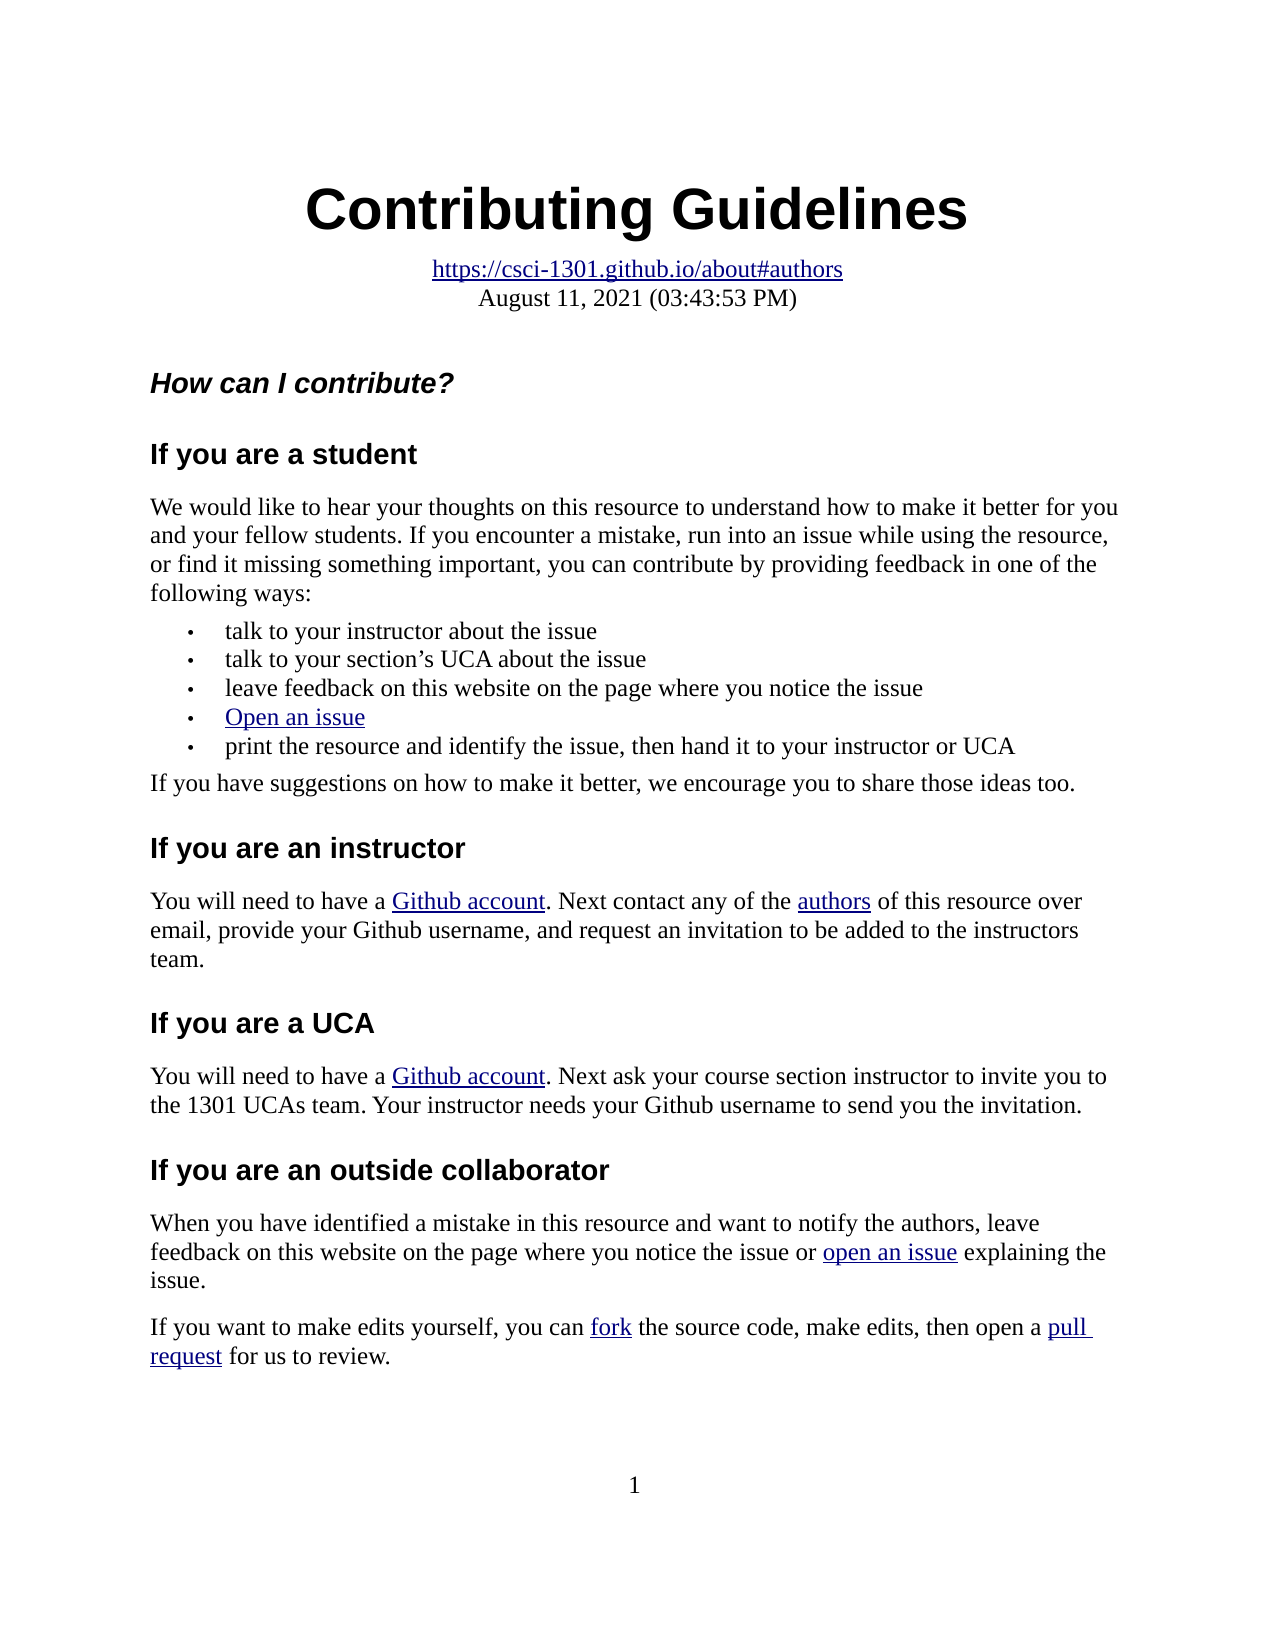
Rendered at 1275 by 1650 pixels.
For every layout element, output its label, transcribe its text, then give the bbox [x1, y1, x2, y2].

subtitle If you are a UCA [150, 1006, 1125, 1040]
text If you want to make edits yourself, you can fork the source code, make edits, then open a pull request for us to review. [150, 1312, 1125, 1369]
list Open an issue [187, 702, 1125, 731]
list talk to your section’s UCA about the issue [187, 644, 1125, 673]
subtitle If you are an outside collaborator [150, 1153, 1125, 1186]
text When you have identified a mistake in this resource and want to notify the authors, leave feedback on this website on the page where you notice the issue or open an issue explaining the issue. [150, 1208, 1125, 1294]
text https://csci-1301.github.io/about#authors [150, 254, 1125, 283]
subtitle How can I contribute? [150, 366, 1125, 399]
list leave feedback on this website on the page where you notice the issue [187, 673, 1125, 702]
text August 11, 2021 (03:43:53 PM) [150, 283, 1125, 312]
text You will need to have a Github account. Next contact any of the authors of this resource over email, provide your Github username, and request an invitation to be added to the instructors team. [150, 886, 1125, 972]
text We would like to hear your thoughts on this resource to understand how to make it better for you and your fellow students. If you encounter a mistake, run into an issue while using the resource, or find it missing something important, you can contribute by providing feedback in one of the following ways: [150, 492, 1125, 607]
text You will need to have a Github account. Next ask your course section instructor to invite you to the 1301 UCAs team. Your instructor needs your Github username to send you the invitation. [150, 1061, 1125, 1119]
subtitle If you are an instructor [150, 831, 1125, 865]
list talk to your instructor about the issue [187, 616, 1125, 644]
list print the resource and identify the issue, then hand it to your instructor or UCA [187, 731, 1125, 759]
text If you have suggestions on how to make it better, we encourage you to share those ideas too. [150, 768, 1125, 797]
subtitle If you are a student [150, 437, 1125, 470]
title Contributing Guidelines [150, 175, 1125, 242]
